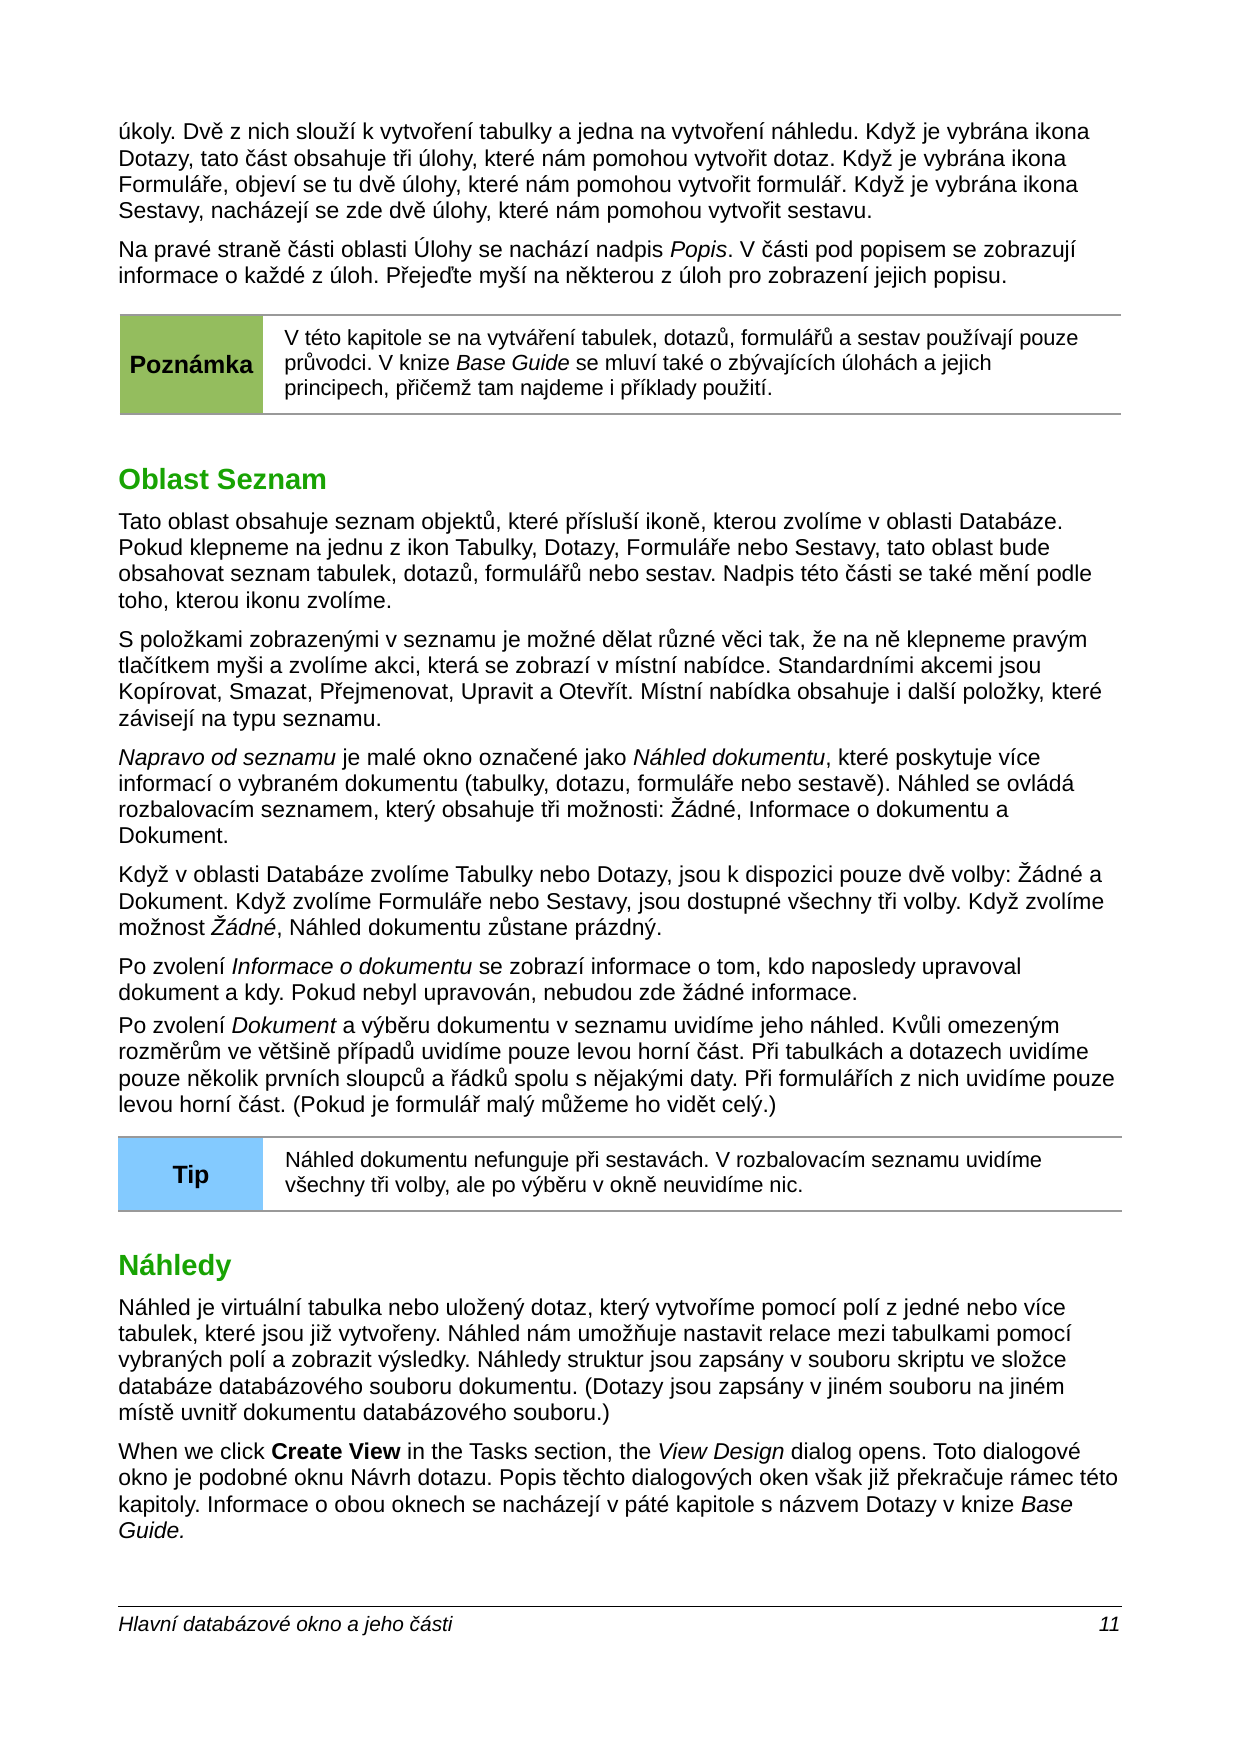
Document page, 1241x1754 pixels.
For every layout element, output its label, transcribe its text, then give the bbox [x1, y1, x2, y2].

text Tato oblast obsahuje seznam objektů, které přísluší ikoně, kterou zvolíme v oblasti Databáze. Pokud klepneme na jednu z ikon Tabulky, Dotazy, Formuláře nebo Sestavy, tato oblast bude obsahovat seznam tabulek, dotazů, formulářů nebo sestav. Nadpis této části se také mění podle toho, kterou ikonu zvolíme. [118, 508, 1122, 613]
table_header Tip [118, 1138, 263, 1210]
table_header Náhled dokumentu nefunguje při sestavách. V rozbalovacím seznamu uvidíme všechny tři volby, ale po výběru v okně neuvidíme nic. [264, 1138, 1122, 1210]
table_header Poznámka [120, 316, 263, 413]
text Náhled je virtuální tabulka nebo uložený dotaz, který vytvoříme pomocí polí z jedné nebo více tabulek, které jsou již vytvořeny. Náhled nám umožňuje nastavit relace mezi tabulkami pomocí vybraných polí a zobrazit výsledky. Náhledy struktur jsou zapsány v souboru skriptu ve složce databáze databázového souboru dokumentu. (Dotazy jsou zapsány v jiném souboru na jiném místě uvnitř dokumentu databázového souboru.) [118, 1294, 1122, 1426]
list Po zvolení Informace o dokumentu se zobrazí informace o tom, kdo naposledy upravoval dokument a kdy. Pokud nebyl upravován, nebudou zde žádné informace. [118, 953, 1122, 1006]
text S položkami zobrazenými v seznamu je možné dělat různé věci tak, že na ně klepneme pravým tlačítkem myši a zvolíme akci, která se zobrazí v místní nabídce. Standardními akcemi jsou Kopírovat, Smazat, Přejmenovat, Upravit a Otevřít. Místní nabídka obsahuje i další položky, které závisejí na typu seznamu. [118, 626, 1122, 731]
table_header V této kapitole se na vytváření tabulek, dotazů, formulářů a sestav používají pouze průvodci. V knize Base Guide se mluví také o zbývajících úlohách a jejich principech, přičemž tam najdeme i příklady použití. [263, 316, 1121, 413]
text Když v oblasti Databáze zvolíme Tabulky nebo Dotazy, jsou k dispozici pouze dvě volby: Žádné a Dokument. Když zvolíme Formuláře nebo Sestavy, jsou dostupné všechny tři volby. Když zvolíme možnost Žádné, Náhled dokumentu zůstane prázdný. [118, 861, 1122, 940]
text Napravo od seznamu je malé okno označené jako Náhled dokumentu, které poskytuje více informací o vybraném dokumentu (tabulky, dotazu, formuláře nebo sestavě). Náhled se ovládá rozbalovacím seznamem, který obsahuje tři možnosti: Žádné, Informace o dokumentu a Dokument. [118, 743, 1122, 849]
text úkoly. Dvě z nich slouží k vytvoření tabulky a jedna na vytvoření náhledu. Když je vybrána ikona Dotazy, tato část obsahuje tři úlohy, které nám pomohou vytvořit dotaz. Když je vybrána ikona Formuláře, objeví se tu dvě úlohy, které nám pomohou vytvořit formulář. Když je vybrána ikona Sestavy, nacházejí se zde dvě úlohy, které nám pomohou vytvořit sestavu. [118, 118, 1122, 223]
subtitle Náhledy [118, 1248, 1122, 1281]
text When we click Create View in the Tasks section, the View Design dialog opens. Toto dialogové okno je podobné oknu Návrh dotazu. Popis těchto dialogových oken však již překračuje rámec této kapitoly. Informace o obou oknech se nacházejí v páté kapitole s názvem Dotazy v knize Base Guide. [118, 1438, 1122, 1543]
text Na pravé straně části oblasti Úlohy se nachází nadpis Popis. V části pod popisem se zobrazují informace o každé z úloh. Přejeďte myší na některou z úloh pro zobrazení jejich popisu. [118, 236, 1122, 289]
list Po zvolení Dokument a výběru dokumentu v seznamu uvidíme jeho náhled. Kvůli omezeným rozměrům ve většině případů uvidíme pouze levou horní část. Při tabulkách a dotazech uvidíme pouze několik prvních sloupců a řádků spolu s nějakými daty. Při formulářích z nich uvidíme pouze levou horní část. (Pokud je formulář malý můžeme ho vidět celý.) [118, 1012, 1122, 1117]
subtitle Oblast Seznam [118, 462, 1122, 495]
